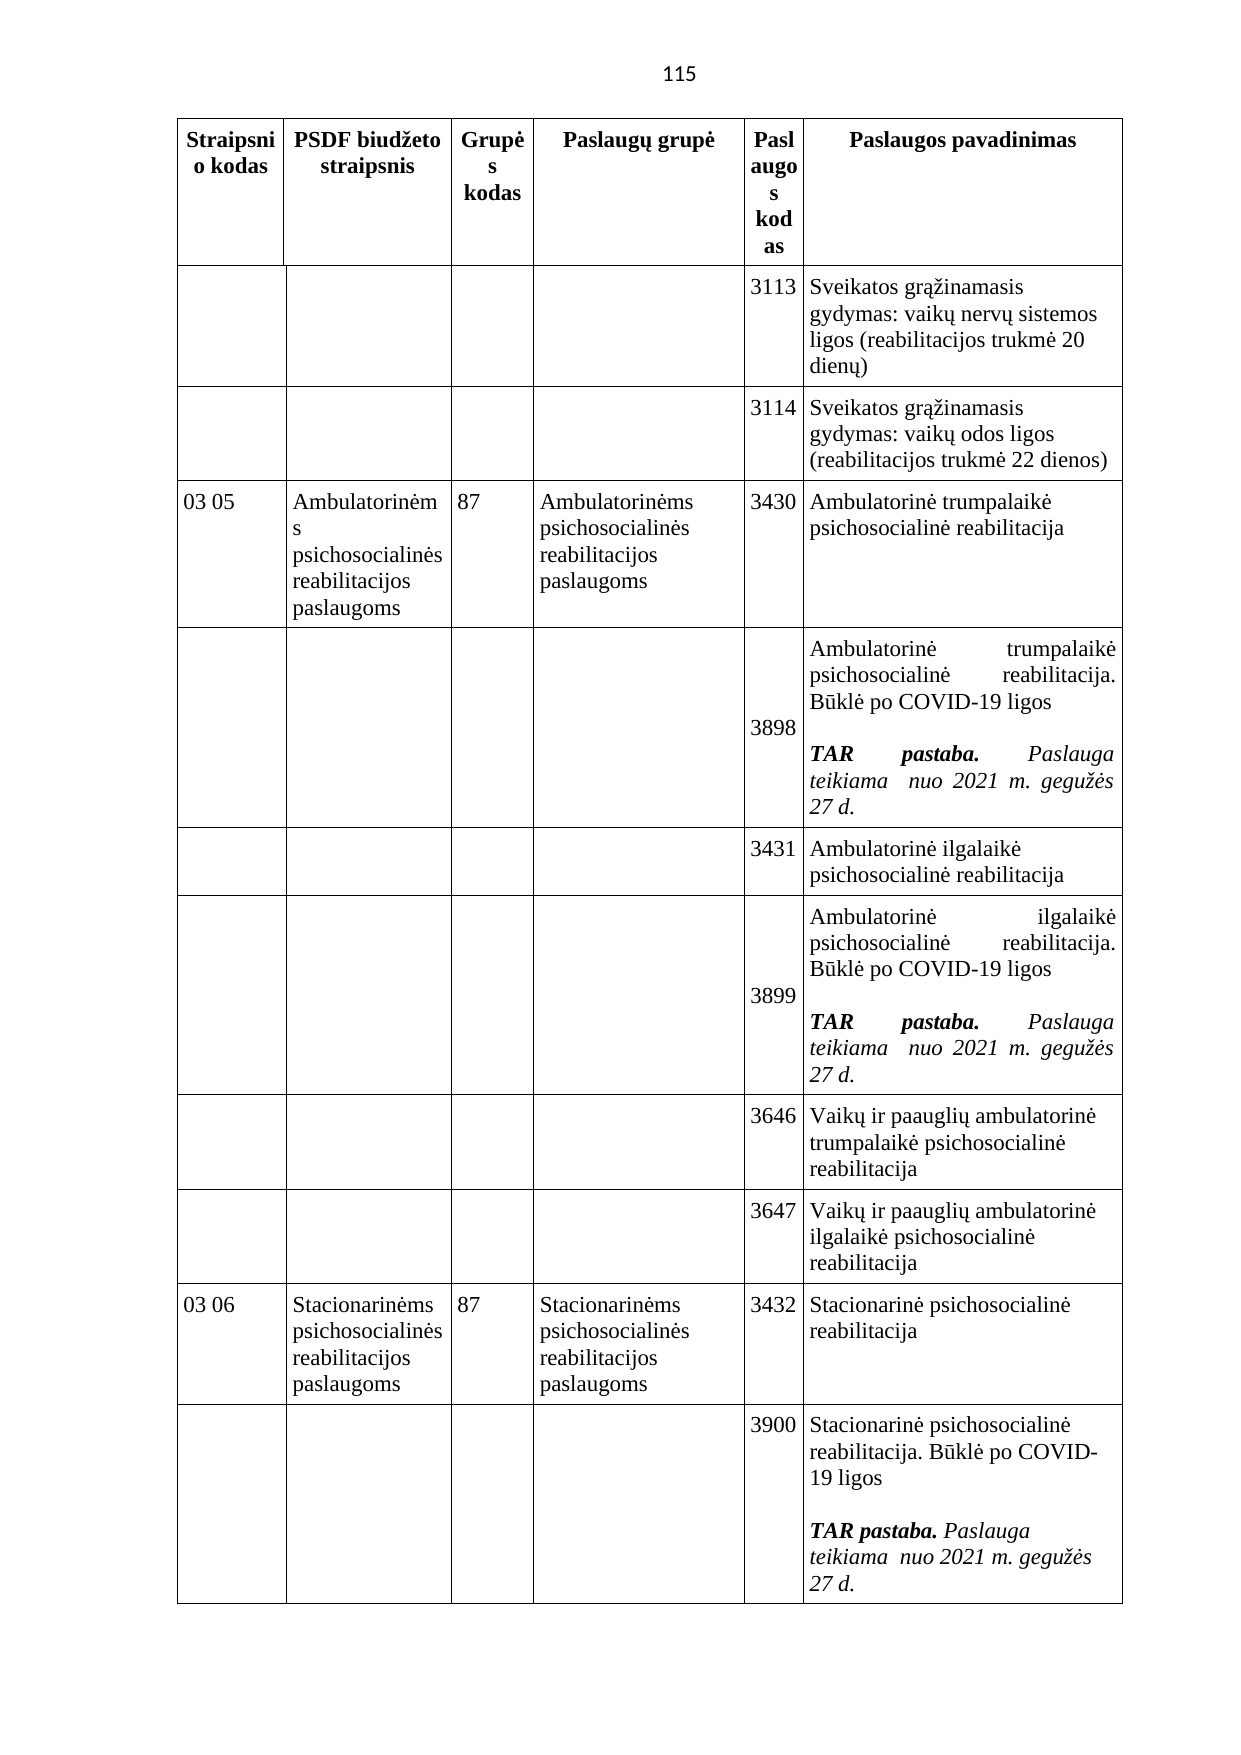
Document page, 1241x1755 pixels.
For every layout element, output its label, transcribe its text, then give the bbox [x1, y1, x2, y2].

table_cell 3114 [745, 387, 803, 480]
table_cell Ambulatorinėms psichosocialinės reabilitacijos paslaugoms [534, 481, 744, 627]
table_cell [452, 1405, 533, 1603]
table_cell Ambulatorinė ilgalaikė psichosocialinė reabilitacija. Būklė po COVID-19 ligos TAR pastaba. Paslauga teikiama nuo 2021 m. gegužės 27 d. [804, 896, 1122, 1094]
table_cell Stacionarinėms psichosocialinės reabilitacijos paslaugoms [287, 1284, 451, 1403]
table_cell [178, 628, 286, 827]
table_cell [178, 896, 286, 1094]
table_cell 3430 [745, 481, 803, 627]
table_cell 3432 [745, 1284, 803, 1403]
table_cell [287, 896, 451, 1094]
table_cell Ambulatorinė trumpalaikė psichosocialinė reabilitacija. Būklė po COVID-19 ligos TAR pastaba. Paslauga teikiama nuo 2021 m. gegužės 27 d. [804, 628, 1122, 827]
table_cell [534, 896, 744, 1094]
table_cell Sveikatos grąžinamasis gydymas: vaikų odos ligos (reabilitacijos trukmė 22 dienos) [804, 387, 1122, 480]
table_cell [178, 1190, 286, 1283]
table_cell 3900 [745, 1405, 803, 1603]
table_cell 3113 [745, 266, 803, 386]
table_cell [178, 828, 286, 894]
table_cell 3646 [745, 1095, 803, 1188]
table_header PSDF biudžeto straipsnis [284, 119, 451, 265]
table_cell Vaikų ir paauglių ambulatorinė ilgalaikė psichosocialinė reabilitacija [804, 1190, 1122, 1283]
table_cell [534, 387, 744, 480]
table_cell [287, 387, 451, 480]
table_cell 87 [452, 1284, 533, 1403]
table_cell [534, 1405, 744, 1603]
table_header Paslaugų grupė [534, 119, 744, 265]
table_cell [452, 628, 533, 827]
table_cell [534, 266, 744, 386]
table_cell [534, 1095, 744, 1188]
table_cell 3899 [745, 896, 803, 1094]
table_cell [452, 1190, 533, 1283]
table_cell [452, 1095, 533, 1188]
table_cell [287, 266, 451, 386]
table_cell 3431 [745, 828, 803, 894]
table_cell Ambulatorinė ilgalaikė psichosocialinė reabilitacija [804, 828, 1122, 894]
table_cell [452, 266, 533, 386]
table_cell [287, 1190, 451, 1283]
table_cell 3647 [745, 1190, 803, 1283]
table_header Paslaugos kodas [745, 119, 803, 265]
table_cell [287, 1405, 451, 1603]
table_cell 3898 [745, 628, 803, 827]
table_cell [534, 1190, 744, 1283]
table_cell Sveikatos grąžinamasis gydymas: vaikų nervų sistemos ligos (reabilitacijos trukmė 20 dienų) [804, 266, 1122, 386]
table_header Grupės kodas [452, 119, 533, 265]
table_cell [178, 387, 286, 480]
table_header Straipsnio kodas [178, 119, 283, 265]
table_cell Ambulatorinėms psichosocialinės reabilitacijos paslaugoms [287, 481, 451, 627]
table_cell [534, 628, 744, 827]
table_cell [452, 828, 533, 894]
table_cell [178, 1095, 286, 1188]
table_cell Stacionarinė psichosocialinė reabilitacija. Būklė po COVID-19 ligos TAR pastaba. Paslauga teikiama nuo 2021 m. gegužės 27 d. [804, 1405, 1122, 1603]
table_cell 03 06 [178, 1284, 286, 1403]
table_cell Stacionarinė psichosocialinė reabilitacija [804, 1284, 1122, 1403]
table_cell [287, 628, 451, 827]
table_cell 87 [452, 481, 533, 627]
table_header Paslaugos pavadinimas [804, 119, 1122, 265]
table_cell [178, 1405, 286, 1603]
table_cell [178, 266, 286, 386]
table_cell [287, 1095, 451, 1188]
table_cell [452, 387, 533, 480]
table_cell [287, 828, 451, 894]
table_cell 03 05 [178, 481, 286, 627]
table_cell Stacionarinėms psichosocialinės reabilitacijos paslaugoms [534, 1284, 744, 1403]
table_cell Ambulatorinė trumpalaikė psichosocialinė reabilitacija [804, 481, 1122, 627]
table_cell [452, 896, 533, 1094]
table_cell Vaikų ir paauglių ambulatorinė trumpalaikė psichosocialinė reabilitacija [804, 1095, 1122, 1188]
table_cell [534, 828, 744, 894]
